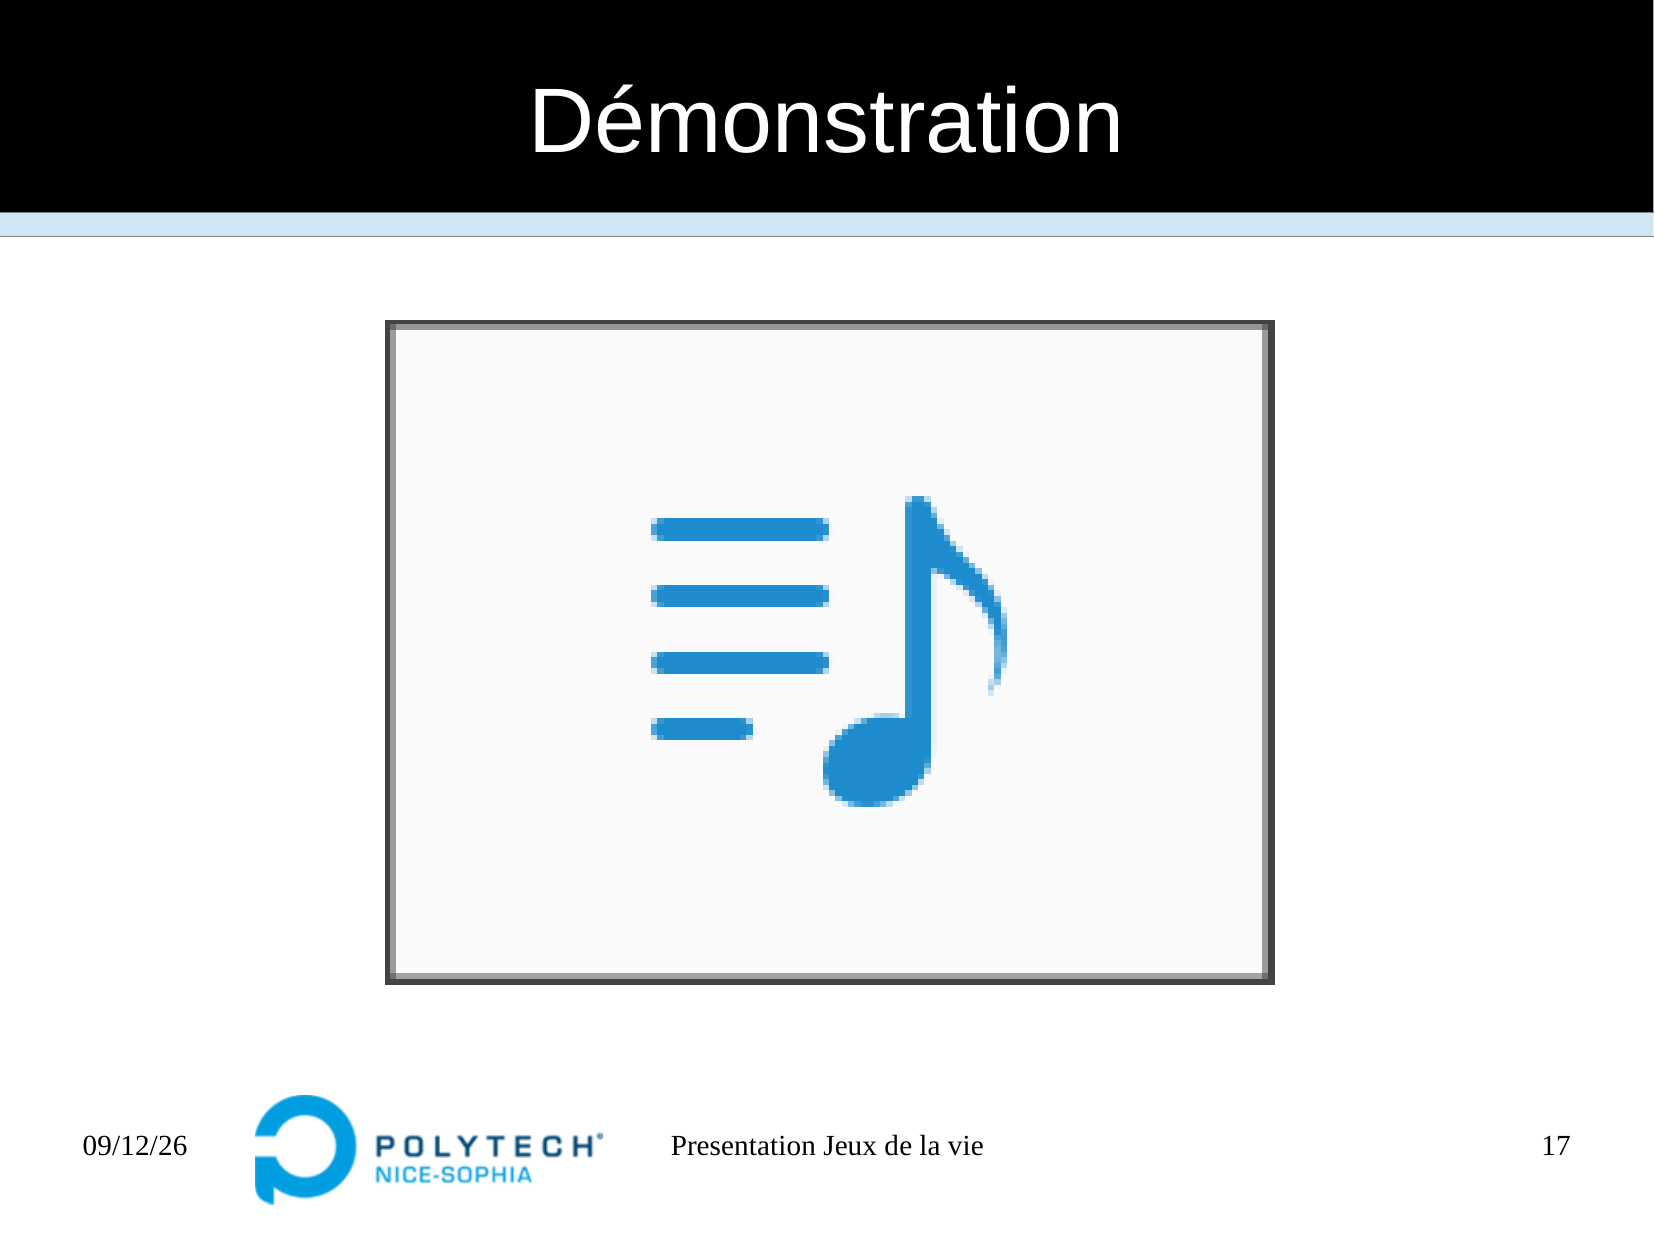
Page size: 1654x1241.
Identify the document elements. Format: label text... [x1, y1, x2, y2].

text_box [383, 318, 1276, 986]
picture [255, 1095, 336, 1178]
title Démonstration [82, 17, 1571, 212]
picture [255, 1095, 603, 1205]
text_box [0, 0, 1654, 237]
